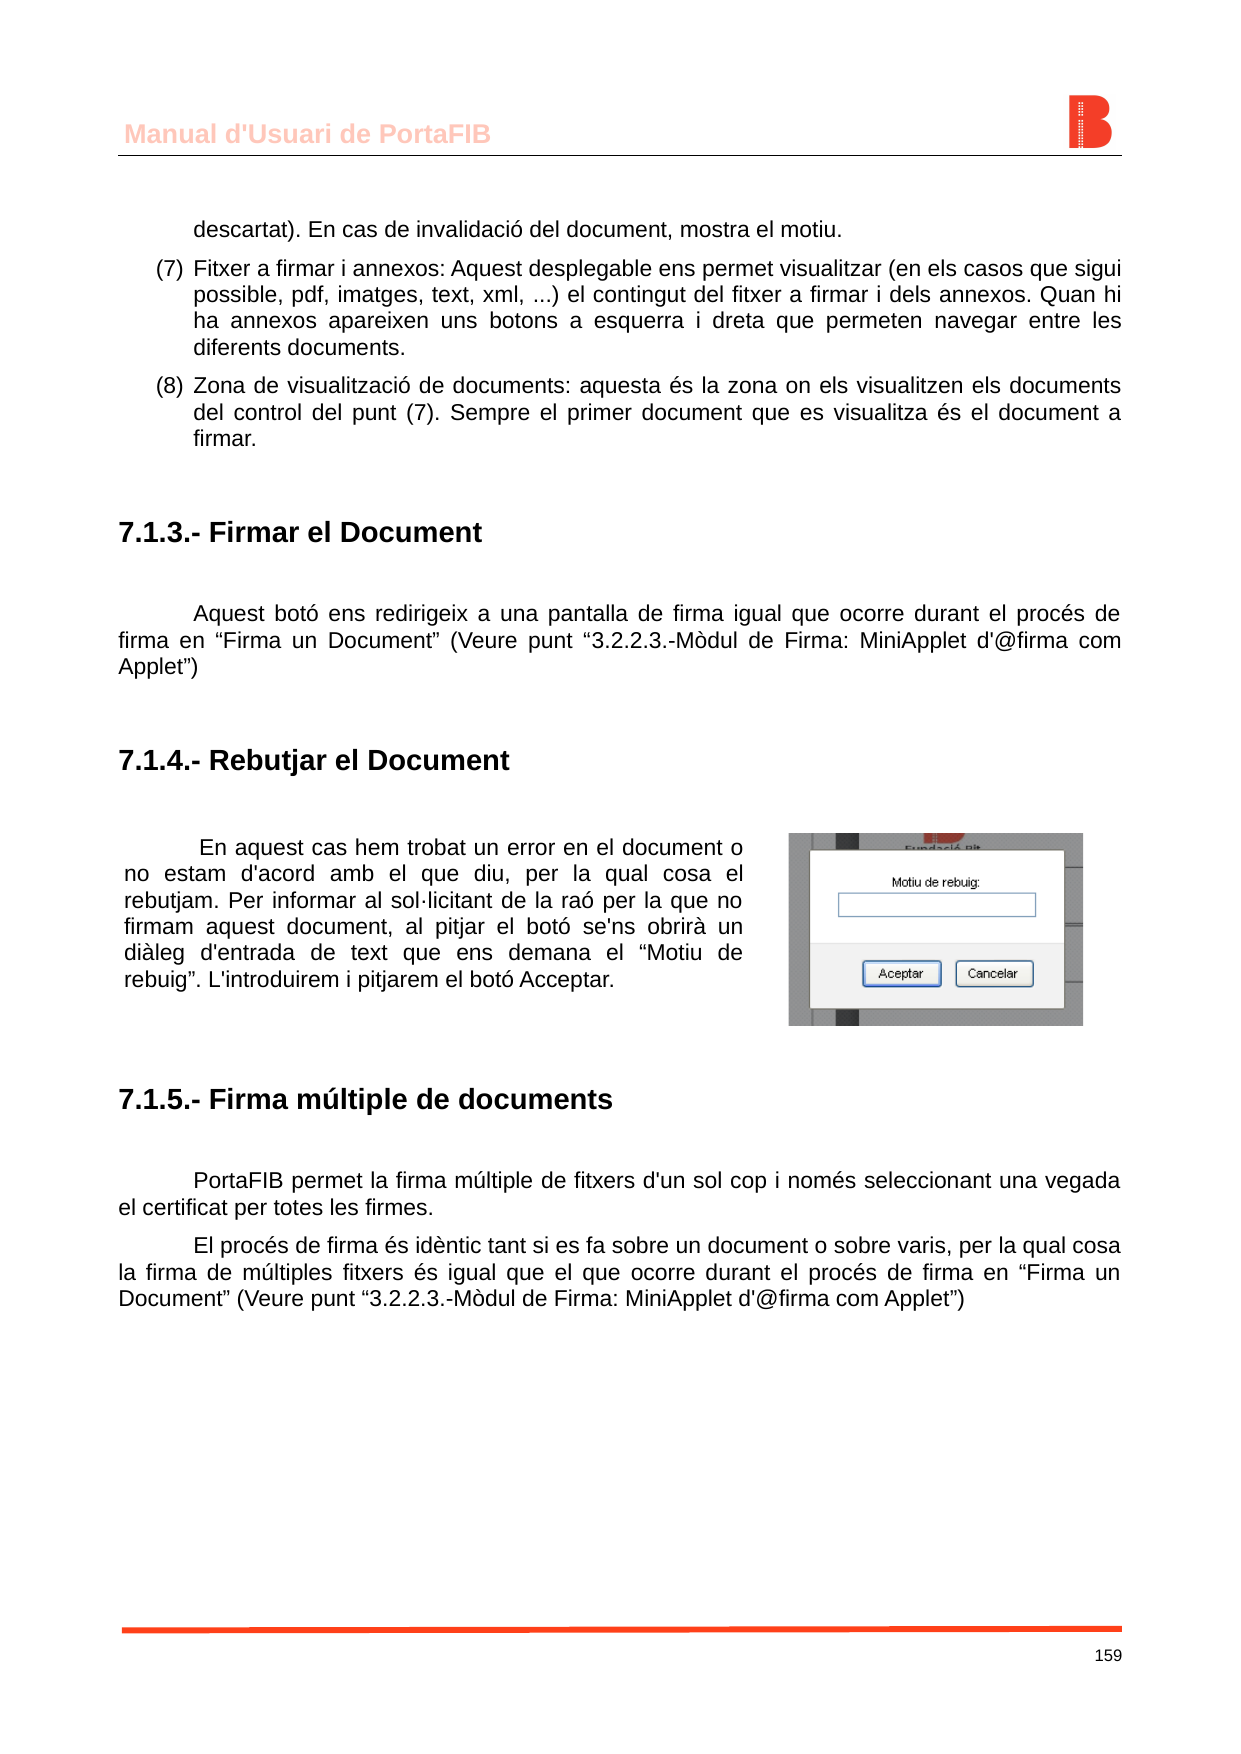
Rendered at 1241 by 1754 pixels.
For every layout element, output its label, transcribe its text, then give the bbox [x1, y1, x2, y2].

text El procés de firma és idèntic tant si es fa sobre un document o sobre varis, per la qual cosa la firma de múltiples fitxers és igual que el que ocorre durant el procés de firma en “Firma un Document” (Veure punt “3.2.2.3Mòdul de Firma: MiniApplet d'@firma com Applet”) [118, 1232, 1122, 1311]
subtitle Firma múltiple de documents [118, 1082, 1122, 1116]
picture [1063, 94, 1117, 150]
text PortaFIB permet la firma múltiple de fitxers d'un sol cop i només seleccionant una vegada el certificat per totes les firmes. [118, 1167, 1122, 1220]
subtitle Firmar el Document [118, 515, 1122, 549]
list Fitxer a firmar i annexos: Aquest desplegable ens permet visualitzar (en els casos que sigui possible, pdf, imatges, text, xml, ...) el contingut del fitxer a firmar i dels annexos. Quan hi ha annexos apareixen uns botons a esquerra i dreta que permeten navegar entre les diferents documents. [156, 254, 1122, 360]
table_header [750, 828, 1122, 1031]
text Aquest botó ens redirigeix a una pantalla de firma igual que ocorre durant el procés de firma en “Firma un Document” (Veure punt “3.2.2.3Mòdul de Firma: MiniApplet d'@firma com Applet”) [118, 600, 1122, 679]
list descartat). En cas de invalidació del document, mostra el motiu. [156, 216, 1122, 242]
picture [788, 833, 1084, 1026]
subtitle Rebutjar el Document [118, 743, 1122, 777]
list Zona de visualització de documents: aquesta és la zona on els visualitzen els documents del control del punt (7). Sempre el primer document que es visualitza és el document a firmar. [156, 372, 1122, 452]
table_header En aquest cas hem trobat un error en el document o no estam d'acord amb el que diu, per la qual cosa el rebutjam. Per informar al sol·licitant de la raó per la que no firmam aquest document, al pitjar el botó se'ns obrirà un diàleg d'entrada de text que ens demana el “Motiu de rebuig”. L'introduirem i pitjarem el botó Acceptar. [118, 828, 749, 1031]
